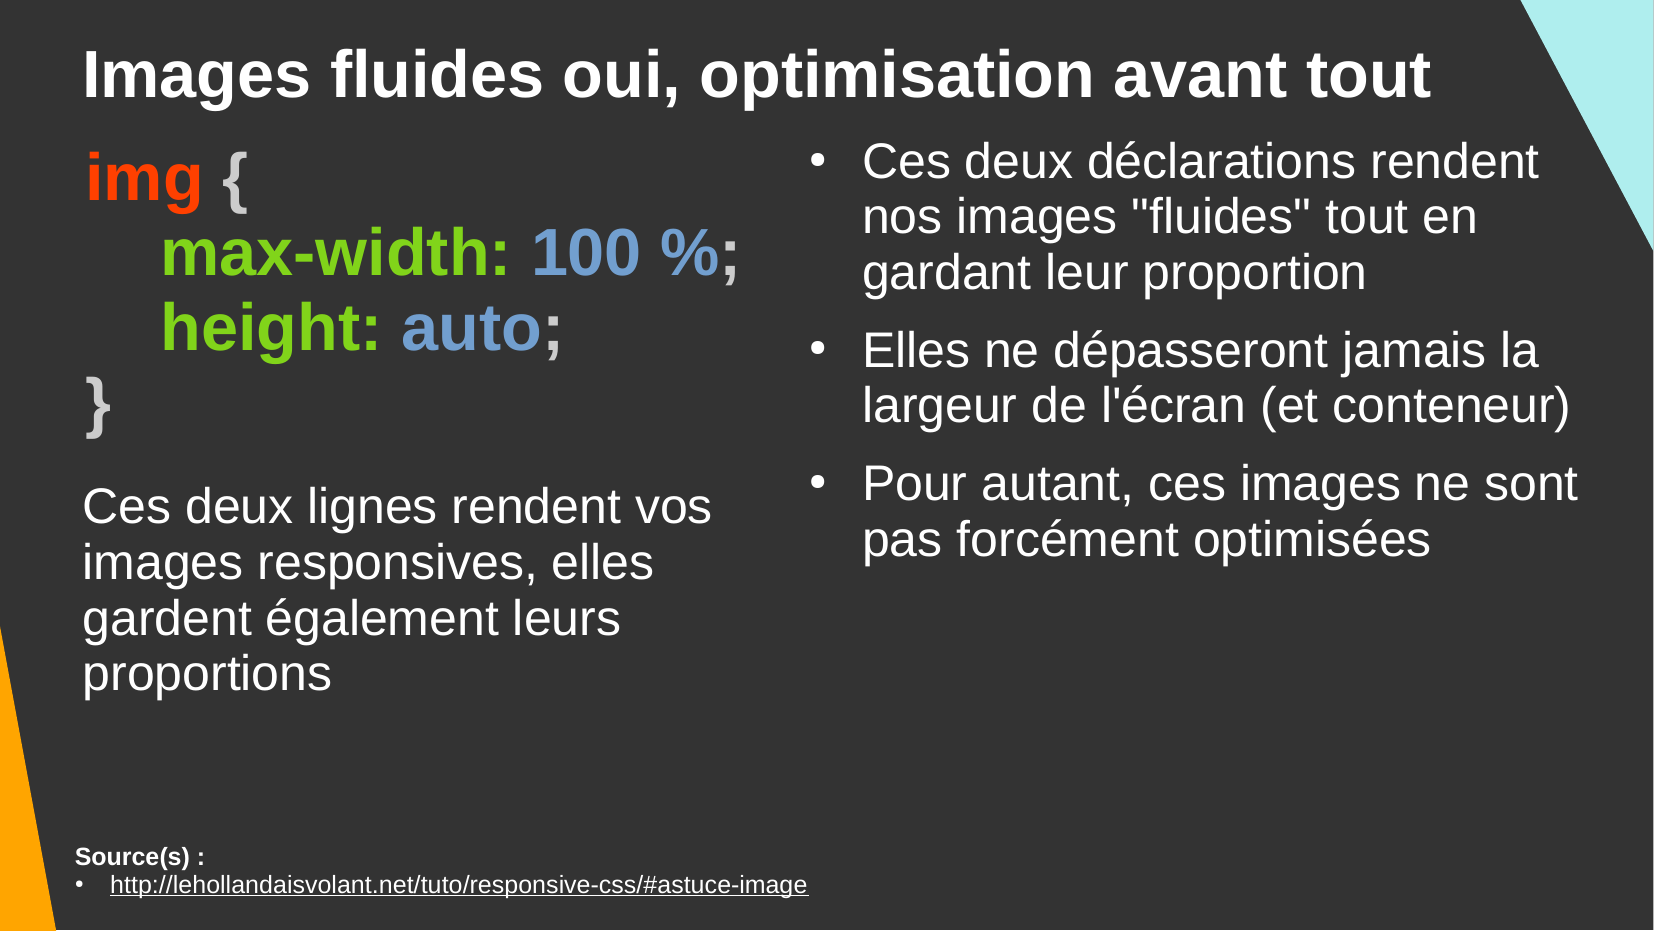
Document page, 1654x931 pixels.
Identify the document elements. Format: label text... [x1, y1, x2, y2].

text_box [1520, 0, 1654, 253]
title Images fluides oui, optimisation avant tout [82, 37, 1571, 114]
text_box [0, 626, 57, 931]
title Ces deux lignes rendent vos images responsives, elles gardent également leurs proportions [82, 478, 745, 702]
text_box img { max-width: 100 %; height: auto; } [70, 132, 780, 447]
list Ces deux déclarations rendent nos images "fluides" tout en gardant leur proportion Elles ne dépasseront jamais la largeur de l'écran (et conteneur) Pour autant, ces images ne sont pas forcément optimisées [791, 132, 1583, 579]
text_box Source(s) : http://lehollandaisvolant.net/tuto/responsive-css/#astuce-image [60, 835, 1546, 907]
